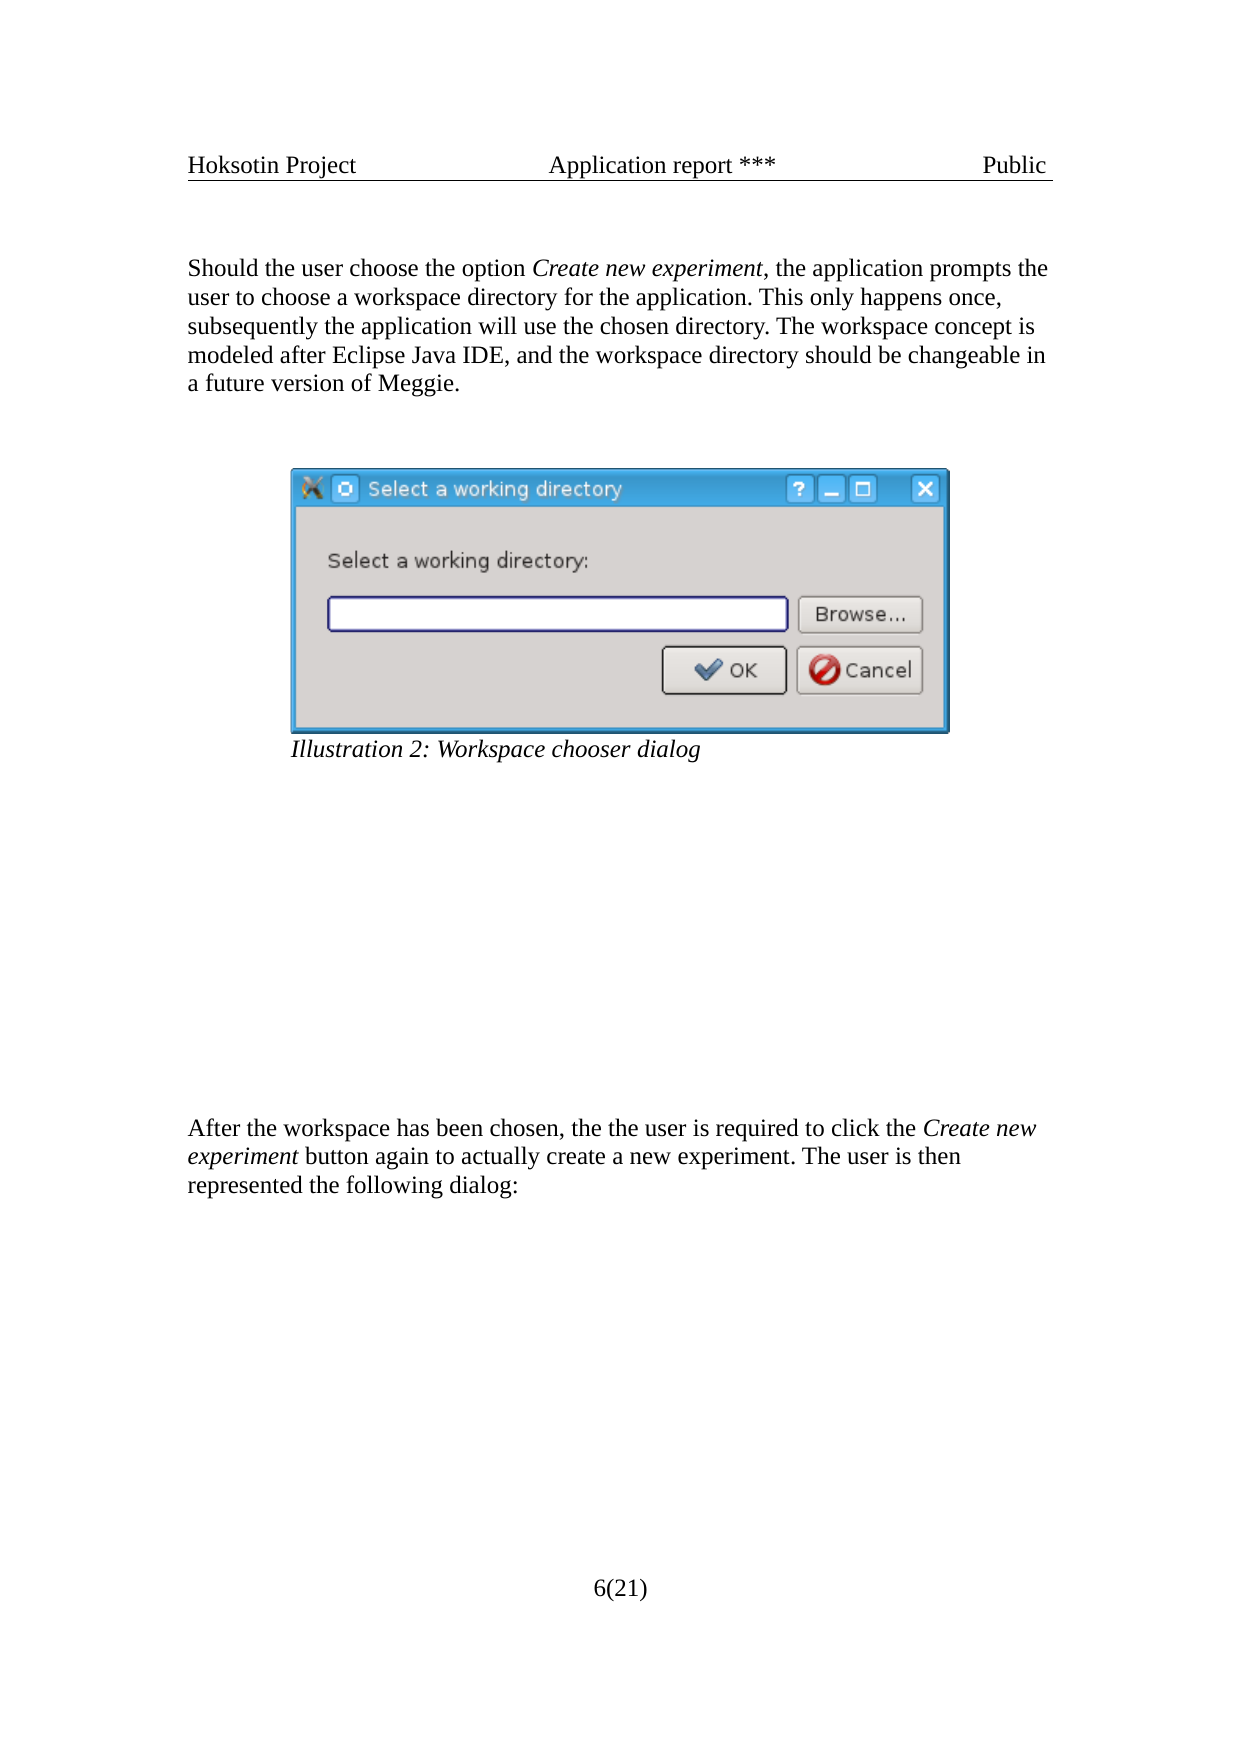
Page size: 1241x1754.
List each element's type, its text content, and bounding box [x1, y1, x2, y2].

picture [290, 468, 950, 734]
text Illustration 2: Workspace chooser dialog [291, 734, 950, 763]
text After the workspace has been chosen, the the user is required to click the Create new experiment button again to actually create a new experiment. The user is then represented the following dialog: [187, 1113, 1053, 1199]
text Should the user choose the option Create new experiment, the application prompts the user to choose a workspace directory for the application. This only happens once, subsequently the application will use the chosen directory. The workspace concept is modeled after Eclipse Java IDE, and the workspace directory should be changeable in a future version of Meggie. [187, 253, 1053, 397]
